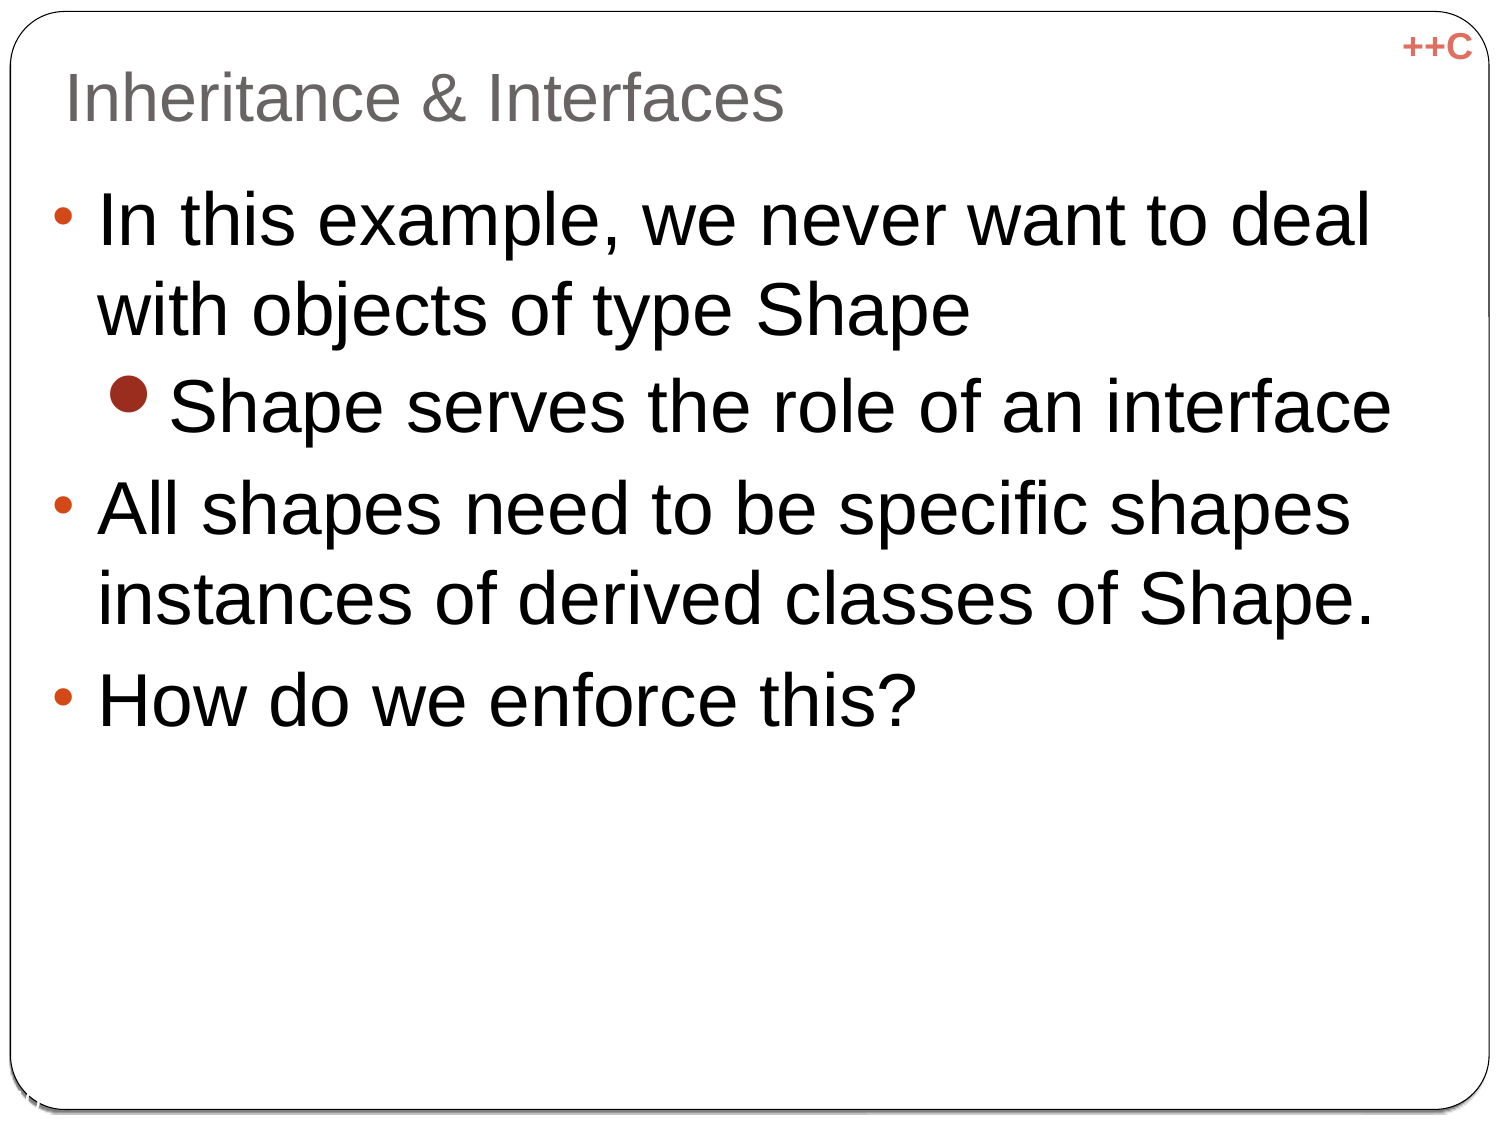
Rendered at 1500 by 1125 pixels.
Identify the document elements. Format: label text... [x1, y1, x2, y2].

list In this example, we never want to deal with objects of type Shape Shape serves the role of an interface All shapes need to be specific shapes instances of derived classes of Shape. How do we enforce this? [37, 162, 1463, 1088]
title Inheritance & Interfaces [50, 45, 1450, 150]
slide_number [0, 1074, 50, 1125]
